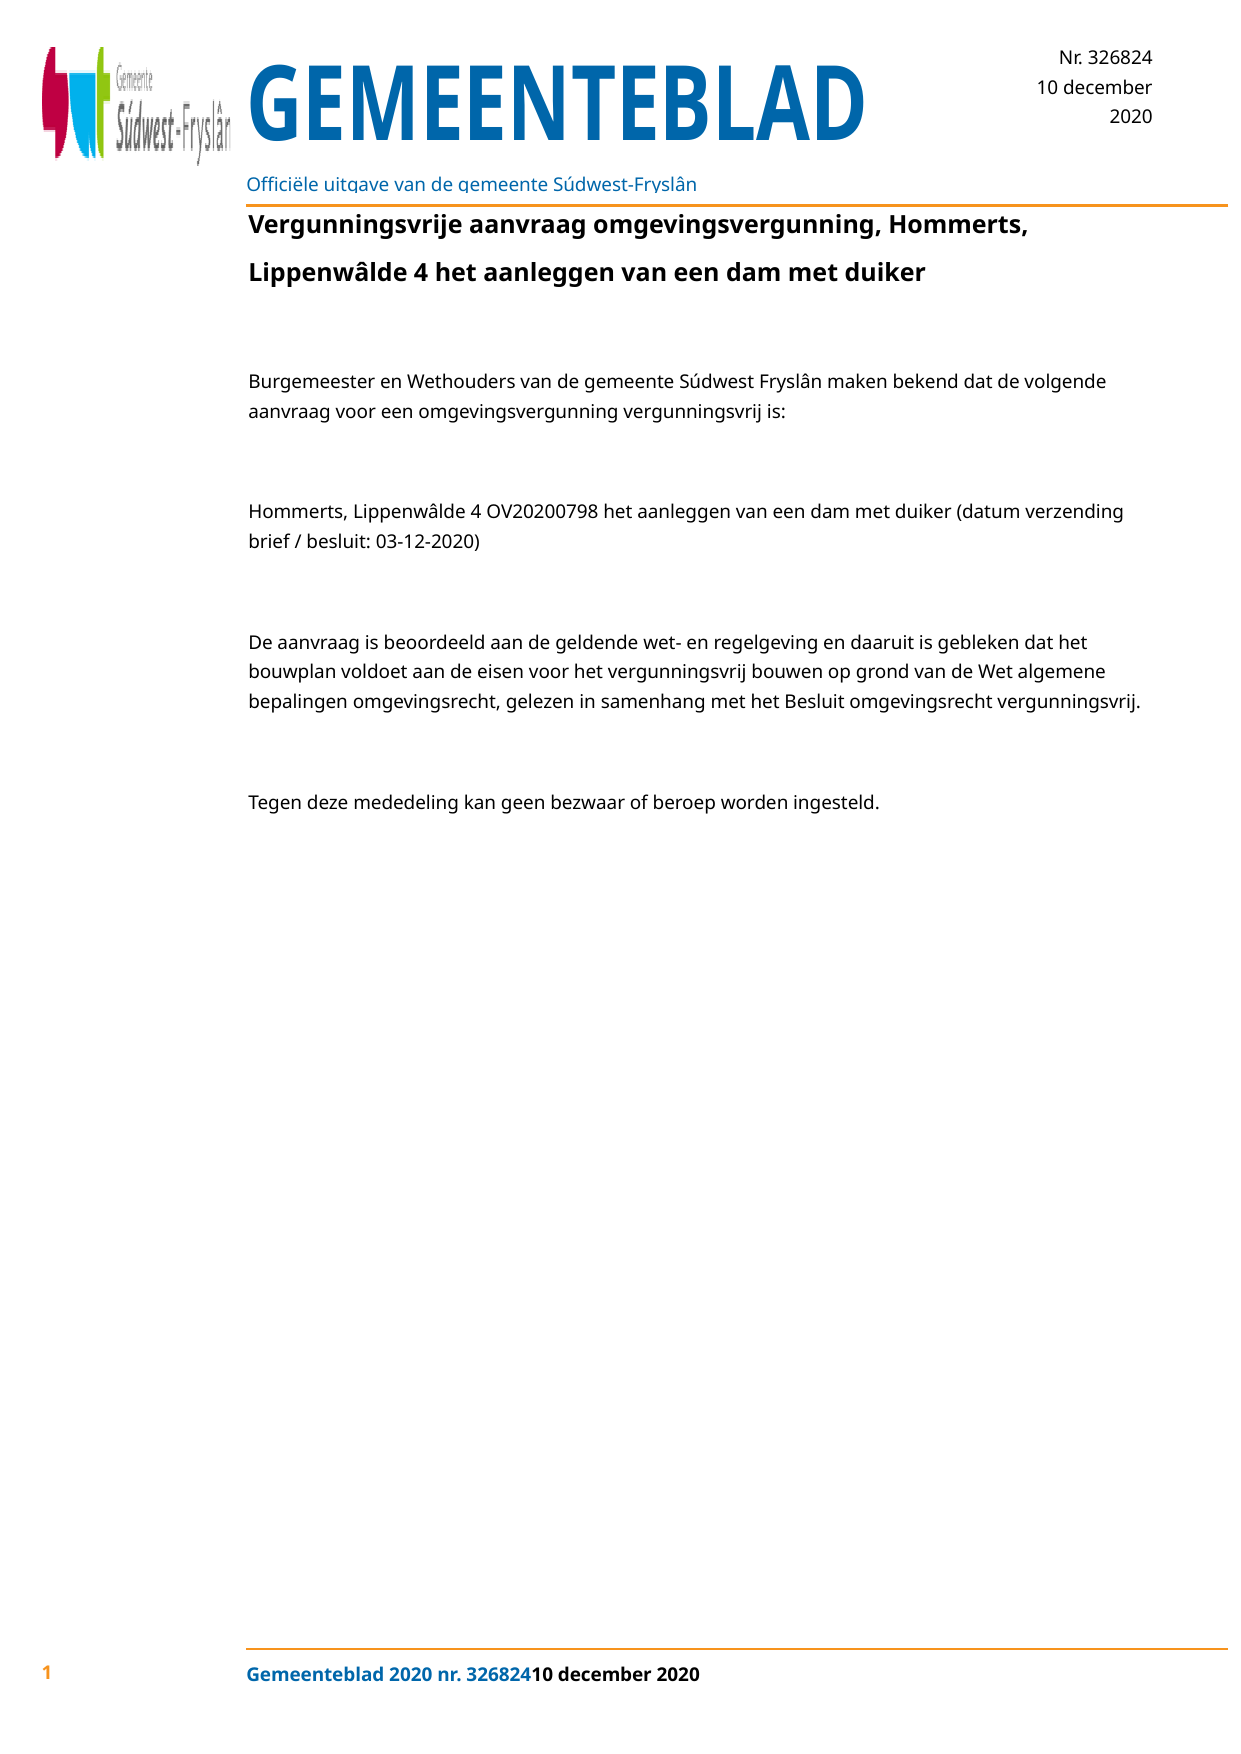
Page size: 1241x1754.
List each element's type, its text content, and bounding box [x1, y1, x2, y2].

text Vergunningsvrije aanvraag omgevingsvergunning, Hommerts, Lippenwâlde 4 het aanleggen van een dam met duiker [248, 207, 1152, 288]
text Burgemeester en Wethouders van de gemeente Súdwest Fryslân maken bekend dat de volgende aanvraag voor een omgevingsvergunning vergunningsvrij is: [248, 368, 1152, 424]
text De aanvraag is beoordeeld aan de geldende wet- en regelgeving en daaruit is gebleken dat het bouwplan voldoet aan de eisen voor het vergunningsvrij bouwen op grond van de Wet algemene bepalingen omgevingsrecht, gelezen in samenhang met het Besluit omgevingsrecht vergunningsvrij. [248, 629, 1152, 714]
picture [41, 47, 231, 172]
text Tegen deze mededeling kan geen bezwaar of beroep worden ingesteld. [248, 789, 1152, 815]
text Hommerts, Lippenwâlde 4 OV20200798 het aanleggen van een dam met duiker (datum verzending brief / besluit: 03-12-2020) [248, 499, 1152, 554]
